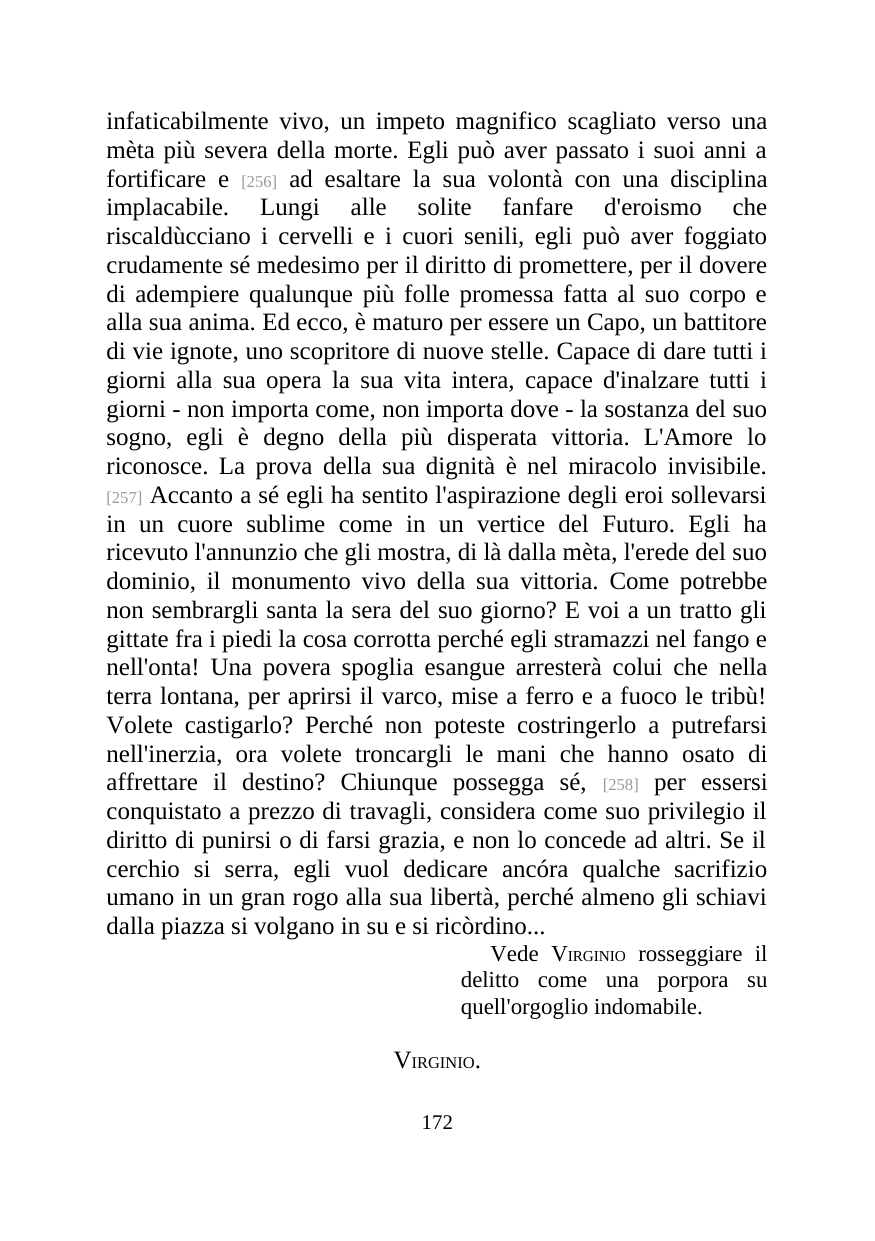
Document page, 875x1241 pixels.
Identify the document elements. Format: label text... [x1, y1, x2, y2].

text Vede Virginio rosseggiare il delitto come una porpora su quell'orgoglio indomabile. [461, 940, 768, 1019]
text Virginio. [106, 1045, 768, 1074]
text infaticabilmente vivo, un impeto magnifico scagliato verso una mèta più severa della morte. Egli può aver passato i suoi anni a fortificare e [256] ad esaltare la sua volontà con una disciplina implacabile. Lungi alle solite fanfare d'eroismo che riscaldùcciano i cervelli e i cuori senili, egli può aver foggiato crudamente sé medesimo per il diritto di promettere, per il dovere di adempiere qualunque più folle promessa fatta al suo corpo e alla sua anima. Ed ecco, è maturo per essere un Capo, un battitore di vie ignote, uno scopritore di nuove stelle. Capace di dare tutti i giorni alla sua opera la sua vita intera, capace d'inalzare tutti i giorni - non importa come, non importa dove - la sostanza del suo sogno, egli è degno della più disperata vittoria. L'Amore lo riconosce. La prova della sua dignità è nel miracolo invisibile. [257] Accanto a sé egli ha sentito l'aspirazione degli eroi sollevarsi in un cuore sublime come in un vertice del Futuro. Egli ha ricevuto l'annunzio che gli mostra, di là dalla mèta, l'erede del suo dominio, il monumento vivo della sua vittoria. Come potrebbe non sembrargli santa la sera del suo giorno? E voi a un tratto gli gittate fra i piedi la cosa corrotta perché egli stramazzi nel fango e nell'onta! Una povera spoglia esangue arresterà colui che nella terra lontana, per aprirsi il varco, mise a ferro e a fuoco le tribù! Volete castigarlo? Perché non poteste costringerlo a putrefarsi nell'inerzia, ora volete troncargli le mani che hanno osato di affrettare il destino? Chiunque possegga sé, [258] per essersi conquistato a prezzo di travagli, considera come suo privilegio il diritto di punirsi o di farsi grazia, e non lo concede ad altri. Se il cerchio si serra, egli vuol dedicare ancóra qualche sacrifizio umano in un gran rogo alla sua libertà, perché almeno gli schiavi dalla piazza si volgano in su e si ricòrdino... [106, 106, 768, 940]
